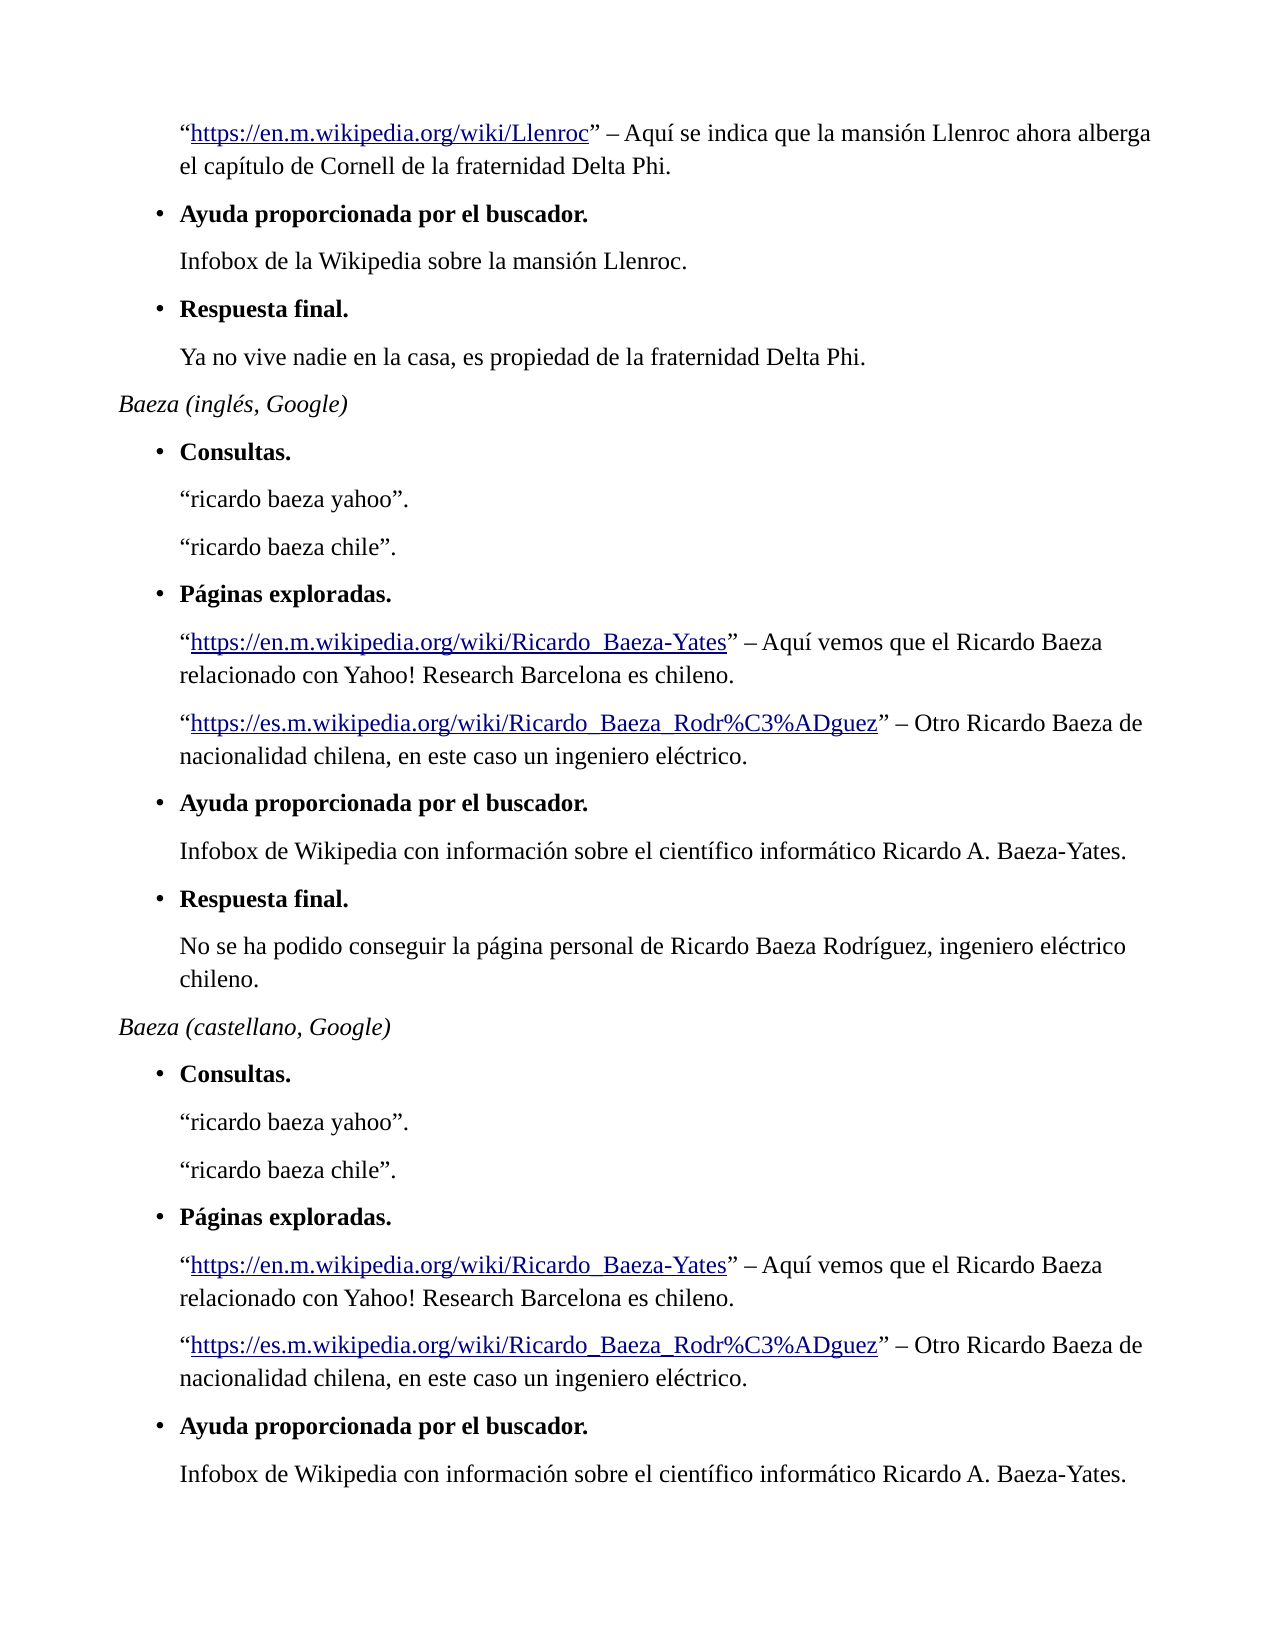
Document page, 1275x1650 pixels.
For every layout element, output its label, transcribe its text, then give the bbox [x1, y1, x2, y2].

list Respuesta final. [156, 294, 1157, 323]
list Infobox de Wikipedia con información sobre el científico informático Ricardo A. Baeza-Yates. [156, 1459, 1157, 1487]
list Páginas exploradas. [156, 579, 1157, 608]
list Consultas. [156, 437, 1157, 466]
list Respuesta final. [156, 884, 1157, 912]
text Baeza (castellano, Google) [118, 1012, 1157, 1041]
list Infobox de la Wikipedia sobre la mansión Llenroc. [156, 246, 1157, 275]
list Infobox de Wikipedia con información sobre el científico informático Ricardo A. Baeza-Yates. [156, 836, 1157, 865]
list “https://es.m.wikipedia.org/wiki/Ricardo_Baeza_Rodr%C3%ADguez” – Otro Ricardo Baeza de nacionalidad chilena, en este caso un ingeniero eléctrico. [156, 708, 1157, 769]
list “ricardo baeza chile”. [156, 532, 1157, 561]
list “https://en.m.wikipedia.org/wiki/Llenroc” – Aquí se indica que la mansión Llenroc ahora alberga el capítulo de Cornell de la fraternidad Delta Phi. [156, 118, 1157, 180]
list Ya no vive nadie en la casa, es propiedad de la fraternidad Delta Phi. [156, 342, 1157, 370]
list No se ha podido conseguir la página personal de Ricardo Baeza Rodríguez, ingeniero eléctrico chileno. [156, 931, 1157, 993]
list “https://es.m.wikipedia.org/wiki/Ricardo_Baeza_Rodr%C3%ADguez” – Otro Ricardo Baeza de nacionalidad chilena, en este caso un ingeniero eléctrico. [156, 1331, 1157, 1392]
list “ricardo baeza yahoo”. [156, 484, 1157, 513]
list “https://en.m.wikipedia.org/wiki/Ricardo_Baeza-Yates” – Aquí vemos que el Ricardo Baeza relacionado con Yahoo! Research Barcelona es chileno. [156, 627, 1157, 689]
text Baeza (inglés, Google) [118, 389, 1157, 418]
list “https://en.m.wikipedia.org/wiki/Ricardo_Baeza-Yates” – Aquí vemos que el Ricardo Baeza relacionado con Yahoo! Research Barcelona es chileno. [156, 1250, 1157, 1312]
list Ayuda proporcionada por el buscador. [156, 199, 1157, 227]
list Ayuda proporcionada por el buscador. [156, 788, 1157, 817]
list Consultas. [156, 1059, 1157, 1088]
list “ricardo baeza chile”. [156, 1155, 1157, 1183]
list Ayuda proporcionada por el buscador. [156, 1411, 1157, 1440]
list Páginas exploradas. [156, 1202, 1157, 1231]
list “ricardo baeza yahoo”. [156, 1107, 1157, 1136]
